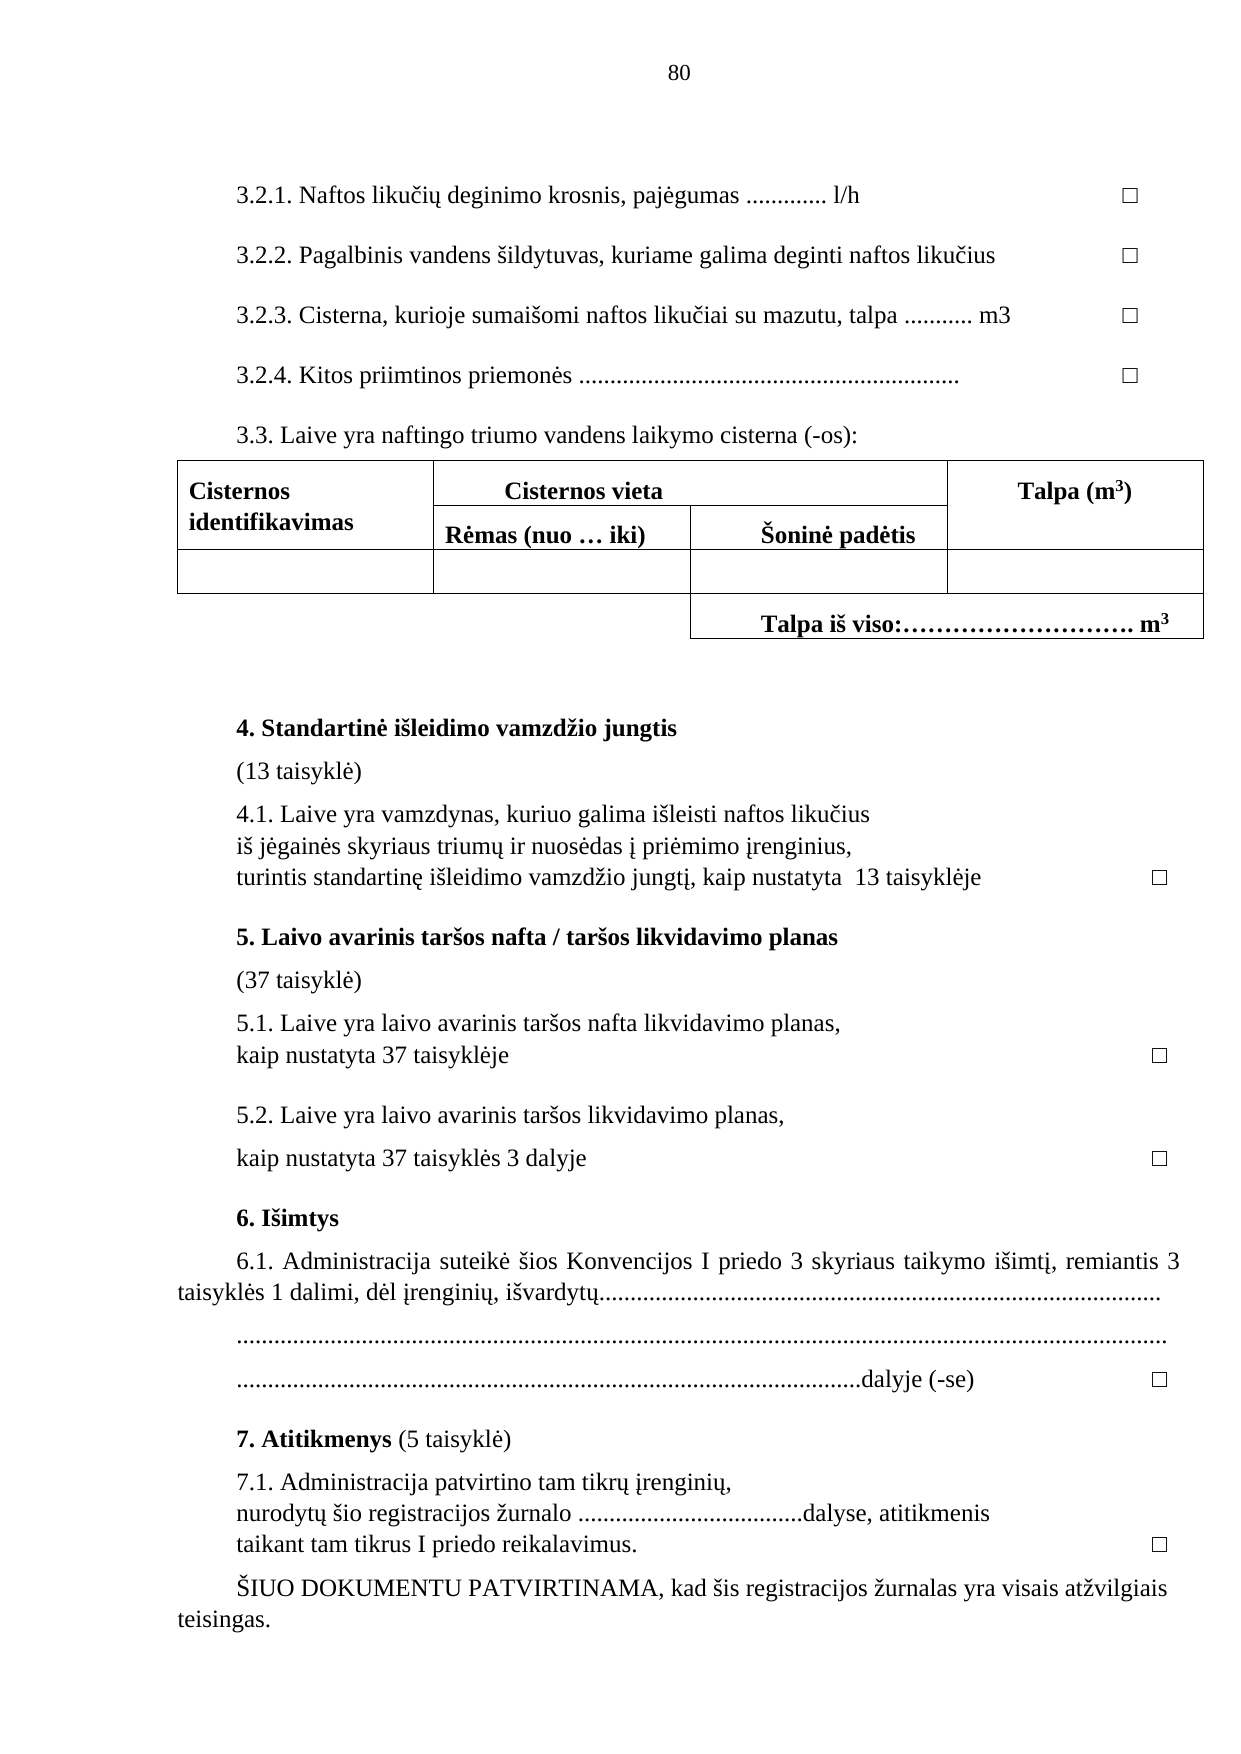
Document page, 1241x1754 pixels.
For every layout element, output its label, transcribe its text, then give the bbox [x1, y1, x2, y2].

text iš jėgainės skyriaus triumų ir nuosėdas į priėmimo įrenginius, [177, 828, 1181, 859]
text 3.2.3. Cisterna, kurioje sumaišomi naftos likučiai su mazutu, talpa ........... m3 □ [177, 297, 1181, 328]
text (13 taisyklė) [177, 754, 1181, 785]
table_cell [948, 550, 1203, 593]
table_cell Rėmas (nuo … iki) [434, 506, 690, 549]
table_cell [434, 550, 690, 593]
text 3.2.2. Pagalbinis vandens šildytuvas, kuriame galima deginti naftos likučius □ [177, 237, 1181, 268]
text nurodytų šio registracijos žurnalo ....................................dalyse, atitikmenis [236, 1496, 1181, 1527]
text 3.3. Laive yra naftingo triumo vandens laikymo cisterna (-os): [177, 417, 1181, 448]
table_cell Talpa iš viso:………………………. m3 [691, 594, 1203, 637]
text kaip nustatyta 37 taisyklėje □ [177, 1037, 1181, 1068]
text ŠIUO DOKUMENTU PATVIRTINAMA, kad šis registracijos žurnalas yra visais atžvilgiais teisingas. [177, 1570, 1181, 1633]
text kaip nustatyta 37 taisyklės 3 dalyje □ [177, 1140, 1181, 1172]
text 5.2. Laive yra laivo avarinis taršos likvidavimo planas, [177, 1097, 1181, 1128]
text 5.1. Laive yra laivo avarinis taršos nafta likvidavimo planas, [177, 1006, 1181, 1037]
text 7. Atitikmenys (5 taisyklė) [177, 1421, 1181, 1453]
text 6.1. Administracija suteikė šios Konvencijos I priedo 3 skyriaus taikymo išimtį, remiantis 3 taisyklės 1 dalimi, dėl įrenginių, išvardytų.......................................................................................... [177, 1244, 1181, 1306]
table_header Cisternos vieta [434, 461, 947, 505]
table_cell Šoninė padėtis [691, 506, 947, 549]
text 3.2.4. Kitos priimtinos priemonės ............................................................. □ [177, 357, 1181, 388]
table_cell [178, 550, 433, 593]
table_cell [177, 594, 690, 637]
text 6. Išimtys [177, 1200, 1181, 1232]
table_header Cisternos identifikavimas [178, 461, 433, 549]
text taikant tam tikrus I priedo reikalavimus. □ [236, 1527, 1181, 1558]
text turintis standartinę išleidimo vamzdžio jungtį, kaip nustatyta 13 taisyklėje □ [177, 859, 1181, 891]
text ..................................................................................................................................................... [177, 1318, 1181, 1349]
text 4. Standartinė išleidimo vamzdžio jungtis [177, 711, 1181, 742]
text 3.2.1. Naftos likučių deginimo krosnis, pajėgumas ............. l/h □ [177, 177, 1181, 208]
text (37 taisyklė) [177, 963, 1181, 994]
text 7.1. Administracija patvirtino tam tikrų įrenginių, [177, 1464, 1181, 1496]
table_header Talpa (m3) [948, 461, 1203, 549]
text 5. Laivo avarinis taršos nafta / taršos likvidavimo planas [177, 919, 1181, 951]
text ....................................................................................................dalyje (-se) □ [177, 1361, 1181, 1393]
table_cell [691, 550, 947, 593]
text 4.1. Laive yra vamzdynas, kuriuo galima išleisti naftos likučius [177, 797, 1181, 828]
